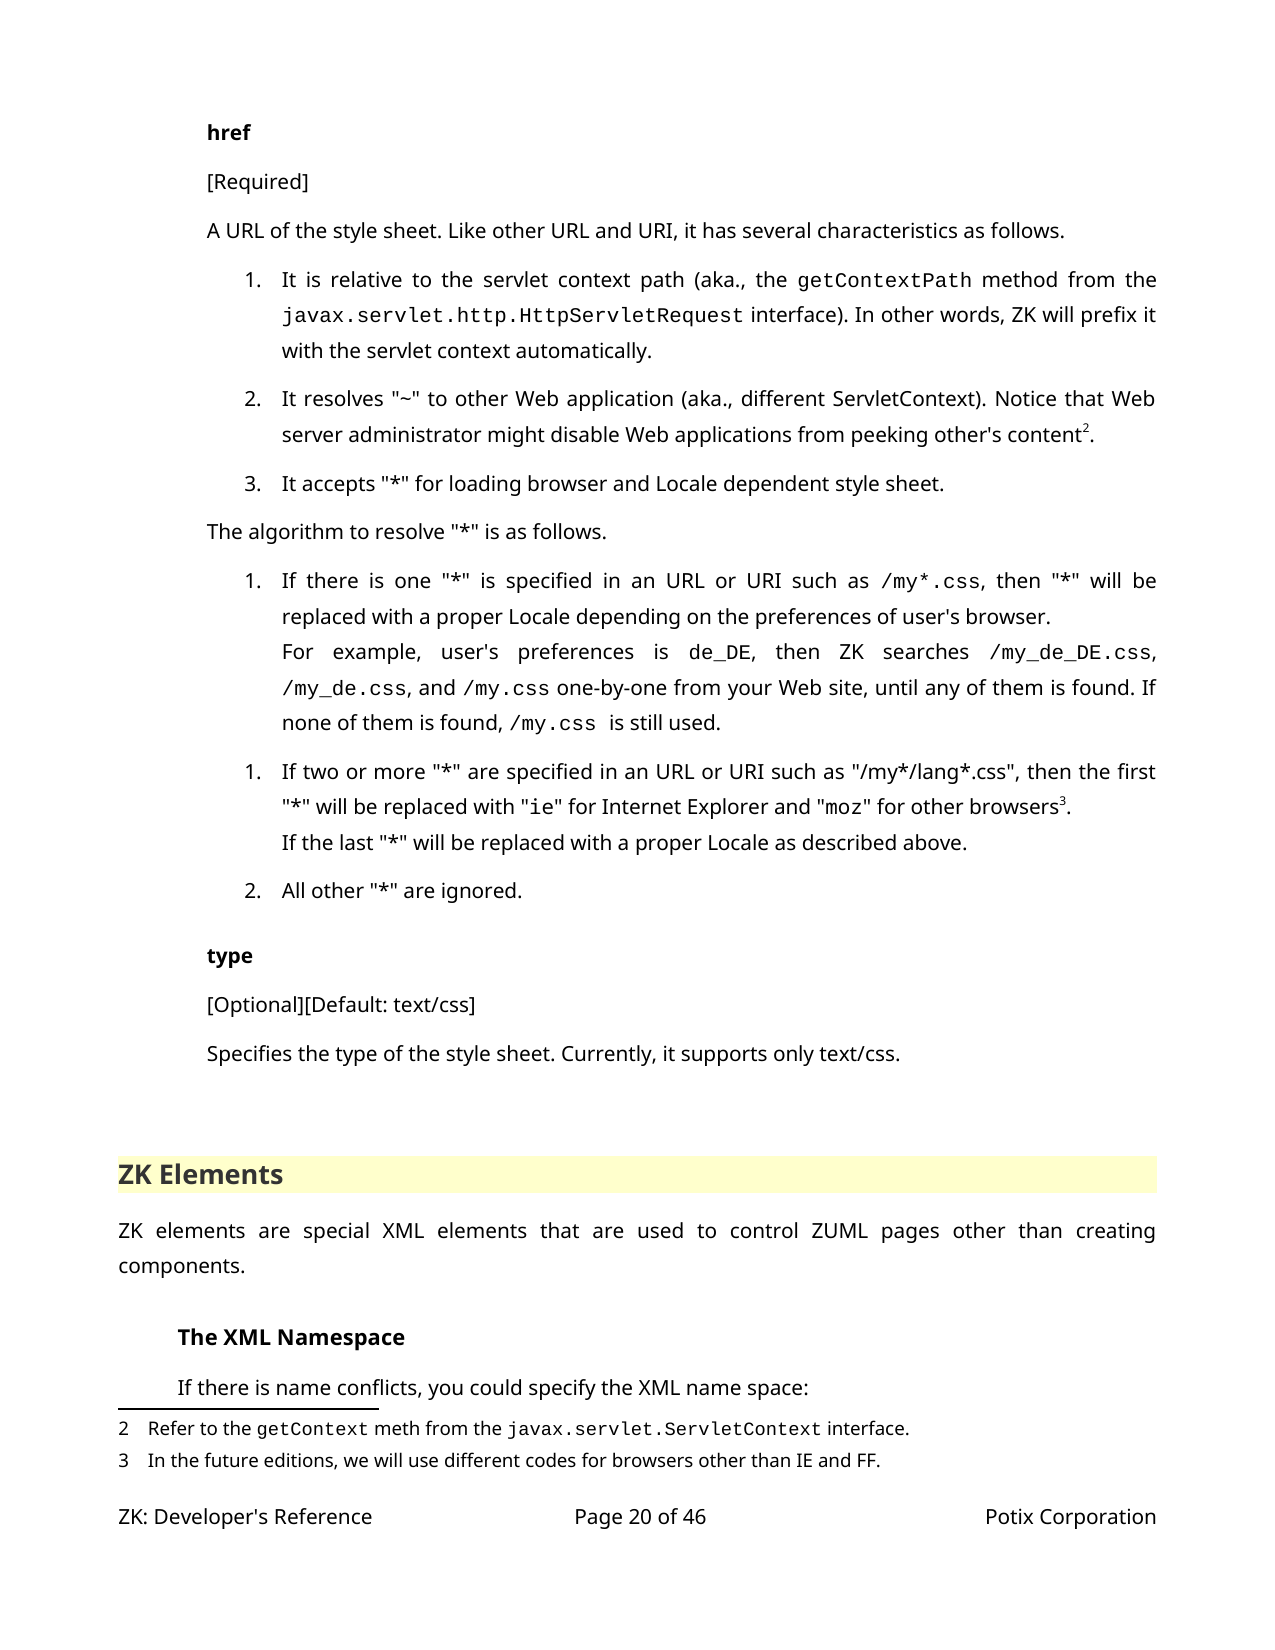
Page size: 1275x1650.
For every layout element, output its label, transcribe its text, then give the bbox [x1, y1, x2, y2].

text Specifies the type of the style sheet. Currently, it supports only text/css. [207, 1039, 1157, 1067]
text [Optional][Default: text/css] [207, 990, 1157, 1018]
subtitle The XML Namespace [177, 1322, 1157, 1352]
subtitle ZK Elements [118, 1156, 1157, 1193]
list It accepts "*" for loading browser and Locale dependent style sheet. [244, 469, 1157, 497]
subtitle type [207, 941, 1157, 970]
text ZK elements are special XML elements that are used to control ZUML pages other than creating components. [118, 1216, 1157, 1280]
text A URL of the style sheet. Like other URL and URI, it has several characteristics as follows. [207, 216, 1157, 244]
subtitle href [207, 118, 1157, 146]
list It is relative to the servlet context path (aka., the getContextPath method from the javax.servlet.http.HttpServletRequest interface). In other words, ZK will prefix it with the servlet context automatically. [244, 265, 1157, 364]
text [Required] [207, 167, 1157, 195]
list Refer to the getContext meth from the javax.servlet.ServletContext interface. [118, 1415, 1157, 1441]
text If there is name conflicts, you could specify the XML name space: [177, 1373, 1157, 1401]
list All other "*" are ignored. [244, 877, 1157, 905]
list In the future editions, we will use different codes for browsers other than IE and FF. [118, 1447, 1157, 1473]
list If there is one "*" is specified in an URL or URI such as /my*.css, then "*" will be replaced with a proper Locale depending on the preferences of user's browser. For example, user's preferences is de_DE, then ZK searches /my_de_DE.css, /my_de.css, and /my.css one-by-one from your Web site, until any of them is found. If none of them is found, /my.css is still used. [244, 566, 1157, 737]
text The algorithm to resolve "*" is as follows. [207, 517, 1157, 546]
list If two or more "*" are specified in an URL or URI such as "/my*/lang*.css", then the first "*" will be replaced with "ie" for Internet Explorer and "moz" for other browsers. If the last "*" will be replaced with a proper Locale as described above. [244, 757, 1157, 856]
list It resolves "~" to other Web application (aka., different ServletContext). Notice that Web server administrator might disable Web applications from peeking other's content. [244, 384, 1157, 448]
